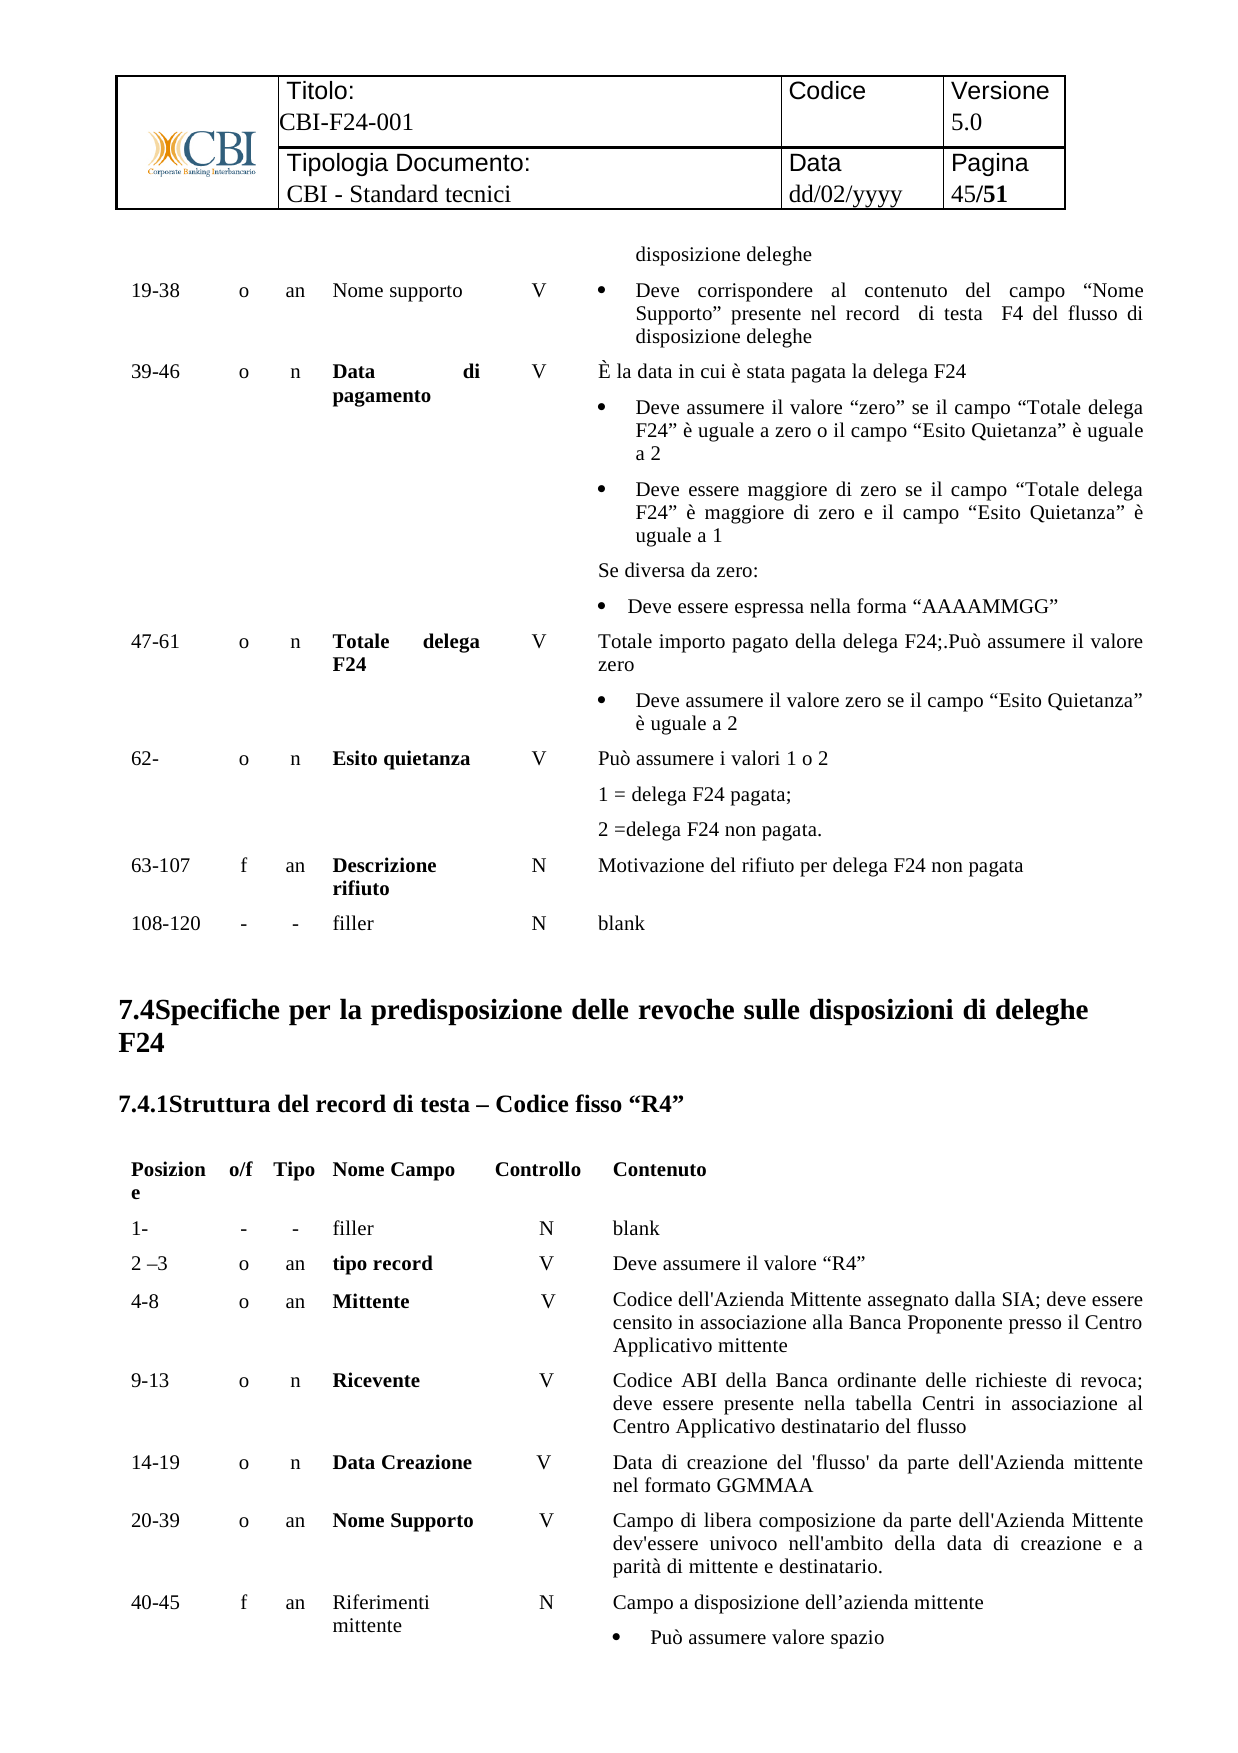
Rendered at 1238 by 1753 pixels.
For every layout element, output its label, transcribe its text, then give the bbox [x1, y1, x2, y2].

table_cell 20-39 [124, 1497, 222, 1578]
table_cell 9-13 [124, 1357, 222, 1438]
table_cell an [266, 266, 325, 348]
table_header Posizione [124, 1145, 222, 1204]
table_cell - [222, 900, 266, 935]
table_cell Data di creazione del 'flusso' da parte dell'Azienda mittente nel formato GGMMAA [605, 1438, 1152, 1497]
table_cell an [266, 1275, 325, 1357]
table_cell N [487, 1204, 605, 1239]
table_cell 1- [124, 1204, 222, 1239]
table_cell o [222, 348, 266, 618]
table_cell [266, 231, 325, 266]
table_cell an [266, 841, 325, 900]
table_cell n [266, 735, 325, 841]
table_cell Può assumere i valori 1 o 2 1 = delega F24 pagata; 2 =delega F24 non pagata. [591, 735, 1152, 841]
table_cell Codice dell'Azienda Mittente assegnato dalla SIA; deve essere censito in associazione alla Banca Proponente presso il Centro Applicativo mittente [605, 1275, 1152, 1357]
table_cell [222, 231, 266, 266]
table_cell Ricevente [325, 1357, 487, 1438]
table_cell Totale importo pagato della delega F24;.Può assumere il valore zero Deve assumere il valore zero se il campo “Esito Quietanza” è uguale a 2 [591, 618, 1152, 735]
table_cell Deve corrispondere al contenuto del campo “Nome Supporto” presente nel record di testa F4 del flusso di disposizione deleghe [591, 266, 1152, 348]
table_cell Codice ABI della Banca ordinante delle richieste di revoca; deve essere presente nella tabella Centri in associazione al Centro Applicativo destinatario del flusso [605, 1357, 1152, 1438]
subtitle Specifiche per la predisposizione delle revoche sulle disposizioni di deleghe F24 [118, 994, 1090, 1059]
table_cell Motivazione del rifiuto per delega F24 non pagata [591, 841, 1152, 900]
table_cell an [266, 1240, 325, 1275]
table_cell È la data in cui è stata pagata la delega F24 Deve assumere il valore “zero” se il campo “Totale delega F24” è uguale a zero o il campo “Esito Quietanza” è uguale a 2 Deve essere maggiore di zero se il campo “Totale delega F24” è maggiore di zero e il campo “Esito Quietanza” è uguale a 1 Se diversa da zero: Deve essere espressa nella forma “AAAAMMGG” [591, 348, 1152, 618]
table_cell N [487, 841, 591, 900]
table_cell o [222, 735, 266, 841]
table_cell V [487, 618, 591, 735]
table_cell o [222, 1275, 266, 1357]
table_header Contenuto [605, 1145, 1152, 1204]
table_cell Esito quietanza [325, 735, 487, 841]
table_cell 4-8 [124, 1275, 222, 1357]
table_cell [487, 231, 591, 266]
table_cell an [266, 1497, 325, 1578]
table_cell 47-61 [124, 618, 222, 735]
table_cell V [487, 1497, 605, 1578]
table_cell n [266, 618, 325, 735]
table_cell Nome supporto [325, 266, 487, 348]
table_cell o [222, 1240, 266, 1275]
table_cell 19-38 [124, 266, 222, 348]
table_cell o [222, 618, 266, 735]
table_cell V [487, 348, 591, 618]
table_cell Data Creazione [325, 1438, 487, 1497]
table_cell N [487, 900, 591, 935]
table_cell n [266, 1357, 325, 1438]
table_cell blank [591, 900, 1152, 935]
table_cell 108-120 [124, 900, 222, 935]
table_cell V [487, 1240, 605, 1275]
table_cell N [487, 1578, 605, 1649]
table_cell Data di pagamento [325, 348, 487, 618]
table_cell V [487, 266, 591, 348]
table_cell V [487, 1275, 605, 1357]
table_cell filler [325, 900, 487, 935]
table_cell 14-19 [124, 1438, 222, 1497]
table_cell - [266, 900, 325, 935]
table_cell filler [325, 1204, 487, 1239]
table_cell Descrizione rifiuto [325, 841, 487, 900]
table_cell f [222, 1578, 266, 1649]
table_header Tipo [266, 1145, 325, 1204]
table_cell Deve assumere il valore “R4” [605, 1240, 1152, 1275]
table_cell 39-46 [124, 348, 222, 618]
table_cell blank [605, 1204, 1152, 1239]
table_cell [124, 231, 222, 266]
table_cell n [266, 1438, 325, 1497]
table_cell Mittente [325, 1275, 487, 1357]
table_header Nome Campo [325, 1145, 487, 1204]
table_cell o [222, 1497, 266, 1578]
table_cell o [222, 1357, 266, 1438]
table_cell - [266, 1204, 325, 1239]
table_cell n [266, 348, 325, 618]
table_cell disposizione deleghe [591, 231, 1152, 266]
table_cell [325, 231, 487, 266]
table_cell 62- [124, 735, 222, 841]
table_cell 40-45 [124, 1578, 222, 1649]
table_cell o [222, 266, 266, 348]
table_cell Campo a disposizione dell’azienda mittente Può assumere valore spazio [605, 1578, 1152, 1649]
table_cell Campo di libera composizione da parte dell'Azienda Mittente dev'essere univoco nell'ambito della data di creazione e a parità di mittente e destinatario. [605, 1497, 1152, 1578]
subtitle Struttura del record di testa – Codice fisso “R4” [118, 1090, 1090, 1118]
table_header Controllo [487, 1145, 605, 1204]
table_header o/f [222, 1145, 266, 1204]
table_cell 63-107 [124, 841, 222, 900]
table_cell o [222, 1438, 266, 1497]
table_cell V [487, 1438, 605, 1497]
table_cell Totale delega F24 [325, 618, 487, 735]
table_cell Nome Supporto [325, 1497, 487, 1578]
table_cell V [487, 735, 591, 841]
table_cell Riferimenti mittente [325, 1578, 487, 1649]
table_cell an [266, 1578, 325, 1649]
table_cell f [222, 841, 266, 900]
table_cell - [222, 1204, 266, 1239]
table_cell tipo record [325, 1240, 487, 1275]
table_cell V [487, 1357, 605, 1438]
table_cell 2 –3 [124, 1240, 222, 1275]
